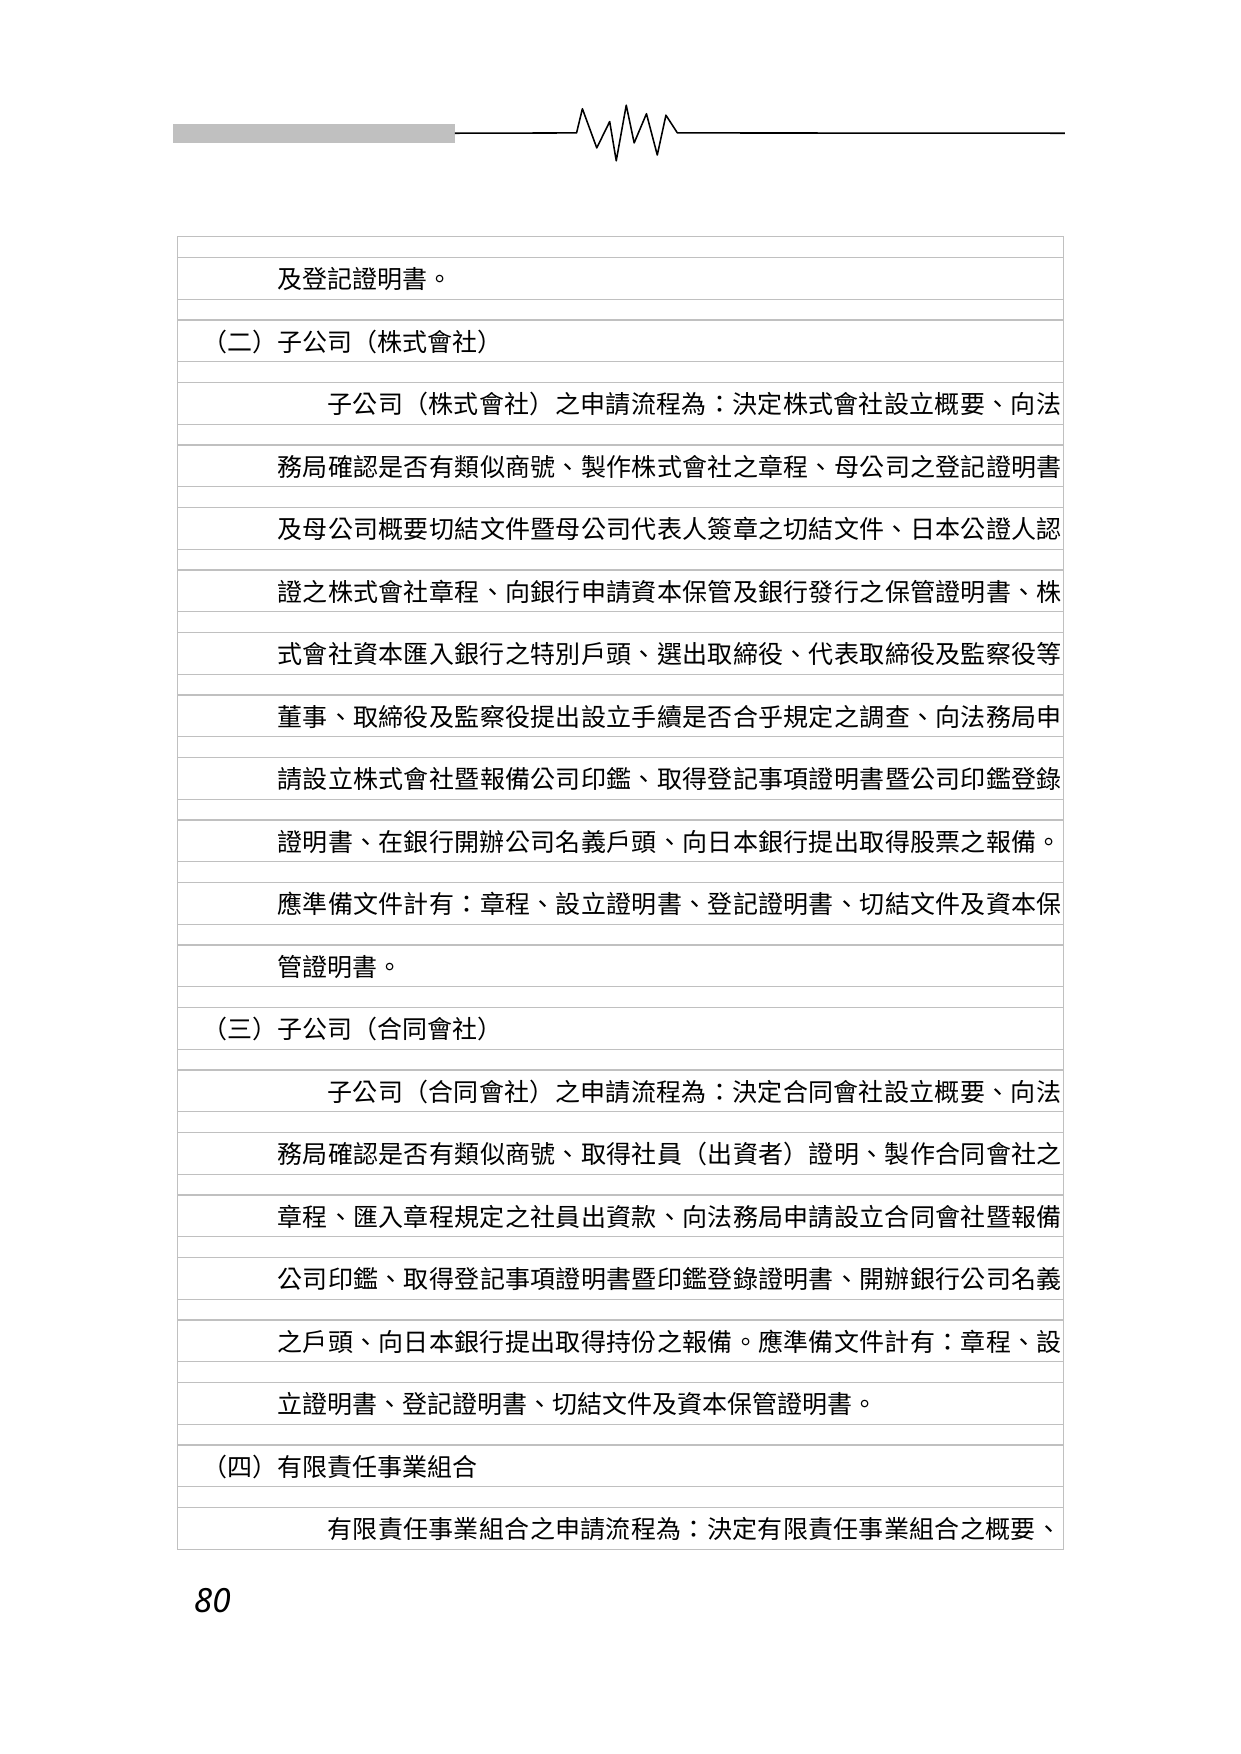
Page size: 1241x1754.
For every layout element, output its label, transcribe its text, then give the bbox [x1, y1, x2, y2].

text 應準備文件計有：章程、設立證明書、登記證明書、切結文件及資本保 [277, 883, 1063, 924]
text 證明書、在銀行開辦公司名義戶頭、向日本銀行提出取得股票之報備。 [277, 821, 1063, 861]
text （四）有限責任事業組合 [202, 1446, 1063, 1486]
text [277, 425, 1063, 444]
text 公司印鑑、取得登記事項證明書暨印鑑登錄證明書、開辦銀行公司名義 [277, 1258, 1063, 1299]
text [277, 862, 1063, 882]
text [277, 550, 1063, 569]
text [202, 987, 1063, 1007]
text [277, 1050, 1063, 1069]
text [277, 1487, 1063, 1507]
text 式會社資本匯入銀行之特別戶頭、選出取締役、代表取締役及監察役等 [277, 633, 1063, 674]
text 及母公司概要切結文件暨母公司代表人簽章之切結文件、日本公證人認 [277, 508, 1063, 549]
text [277, 800, 1063, 819]
text （二）子公司（株式會社） [202, 321, 1063, 361]
text 務局確認是否有類似商號、製作株式會社之章程、母公司之登記證明書 [277, 446, 1063, 486]
text [277, 1362, 1063, 1382]
text 章程、匯入章程規定之社員出資款、向法務局申請設立合同會社暨報備 [277, 1196, 1063, 1236]
text [277, 1237, 1063, 1257]
text [277, 1112, 1063, 1132]
text 立證明書、登記證明書、切結文件及資本保管證明書。 [277, 1383, 1063, 1424]
text 董事、取締役及監察役提出設立手續是否合乎規定之調查、向法務局申 [277, 696, 1063, 736]
text [277, 737, 1063, 757]
text （三）子公司（合同會社） [202, 1008, 1063, 1049]
text [277, 925, 1063, 944]
text 及登記證明書。 [277, 258, 1063, 299]
text [277, 1175, 1063, 1194]
text [277, 487, 1063, 507]
text 有限責任事業組合之申請流程為：決定有限責任事業組合之概要、 [277, 1508, 1063, 1549]
text 管證明書。 [277, 946, 1063, 986]
text [277, 237, 1063, 257]
text 證之株式會社章程、向銀行申請資本保管及銀行發行之保管證明書、株 [277, 571, 1063, 611]
text 子公司（株式會社）之申請流程為：決定株式會社設立概要、向法 [277, 383, 1063, 424]
text 請設立株式會社暨報備公司印鑑、取得登記事項證明書暨公司印鑑登錄 [277, 758, 1063, 799]
text [202, 1425, 1063, 1444]
text 之戶頭、向日本銀行提出取得持份之報備。應準備文件計有：章程、設 [277, 1321, 1063, 1361]
text [277, 362, 1063, 382]
text 務局確認是否有類似商號、取得社員（出資者）證明、製作合同會社之 [277, 1133, 1063, 1174]
text [277, 612, 1063, 632]
text 子公司（合同會社）之申請流程為：決定合同會社設立概要、向法 [277, 1071, 1063, 1111]
text [277, 1300, 1063, 1319]
text [202, 300, 1063, 319]
text [277, 675, 1063, 694]
